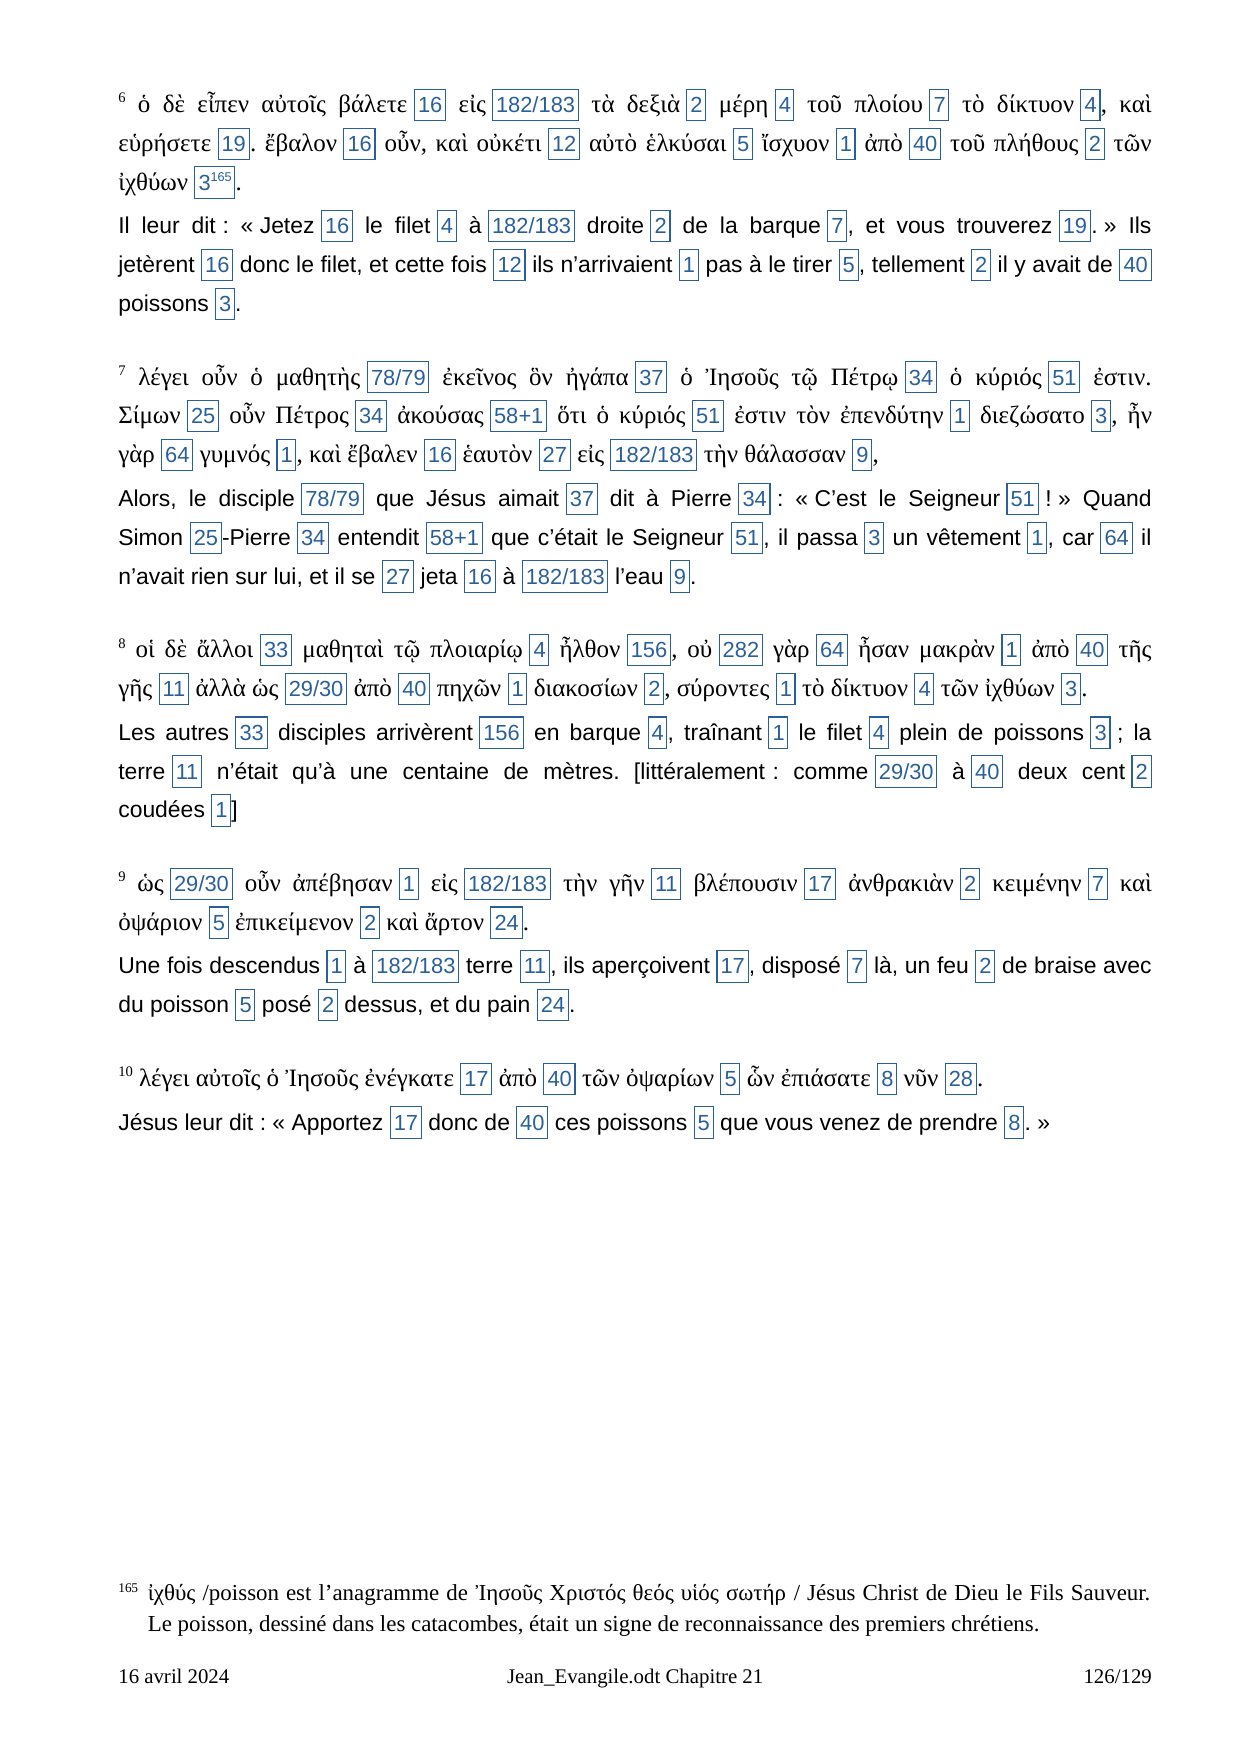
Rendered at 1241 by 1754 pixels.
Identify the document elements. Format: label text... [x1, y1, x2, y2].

text 8 οἱ δὲ ἄλλοι 33 μαθηταὶ τῷ πλοιαρίῳ 4 ἦλθον 156, οὐ 282 γὰρ 64 ἦσαν μακρὰν 1 ἀπὸ 40 τῆς γῆς 11 ἀλλὰ ὡς 29/30 ἀπὸ 40 πηχῶν 1 διακοσίων 2, σύροντες 1 τὸ δίκτυον 4 τῶν ἰχθύων 3. [118, 634, 1152, 705]
text que vous venez de prendre [714, 1106, 1004, 1139]
text 5 [695, 1107, 713, 1138]
text 17 [391, 1107, 421, 1138]
text 7 λέγει οὖν ὁ μαθητὴς 78/79 ἐκεῖνος ὃν ἠγάπα 37 ὁ Ἰησοῦς τῷ Πέτρῳ 34 ὁ κύριός 51 ἐστιν. Σίμων 25 οὖν Πέτρος 34 ἀκούσας 58+1 ὅτι ὁ κύριός 51 ἐστιν τὸν ἐπενδύτην 1 διεζώσατο 3, ἦν γὰρ 64 γυμνός 1, καὶ ἔβαλεν 16 ἑαυτὸν 27 εἰς 182/183 τὴν θάλασσαν 9, [118, 361, 1152, 471]
text ces poissons [548, 1106, 694, 1139]
text 8 [1005, 1107, 1023, 1138]
text Alors, le disciple 78/79 que Jésus aimait 37 dit à Pierre 34 : « C’est le Seigneur 51 ! » Quand Simon 25-Pierre 34 entendit 58+1 que c’était le Seigneur 51, il passa 3 un vêtement 1, car 64 il n’avait rien sur lui, et il se 27 jeta 16 à 182/183 l’eau 9. [118, 483, 1152, 593]
text . » [1024, 1106, 1152, 1139]
text Une fois descendus 1 à 182/183 terre 11, ils aperçoivent 17, disposé 7 là, un feu 2 de braise avec du poisson 5 posé 2 dessus, et du pain 24. [118, 950, 1152, 1021]
text . [977, 1062, 1152, 1095]
text 9 ὡς 29/30 οὖν ἀπέβησαν 1 εἰς 182/183 τὴν γῆν 11 βλέπουσιν 17 ἀνθρακιὰν 2 κειμένην 7 καὶ ὀψάριον 5 ἐπικείμενον 2 καὶ ἄρτον 24. [118, 867, 1152, 939]
text ὧν ἐπιάσατε 8 [740, 1062, 896, 1095]
text Il leur dit : « Jetez 16 le filet 4 à 182/183 droite 2 de la barque 7, et vous trouverez 19. » Ils jetèrent 16 donc le filet, et cette fois 12 ils n’arrivaient 1 pas à le tirer 5, tellement 2 il y avait de 40 poissons 3. [118, 210, 1152, 320]
text Les autres 33 disciples arrivèrent 156 en barque 4, traînant 1 le filet 4 plein de poissons 3 ; la terre 11 n’était qu’à une centaine de mètres. [littéralement : comme 29/30 à 40 deux cent 2 coudées 1] [118, 716, 1152, 827]
text 40 [517, 1107, 547, 1138]
text Jésus leur dit : « Apportez [118, 1106, 390, 1139]
text ἀπὸ 40 [492, 1062, 575, 1095]
text donc de [422, 1106, 516, 1139]
text ἰχθύς /poisson est l’anagramme de Ἰησοῦς Χριστός θεός υἱός σωτήρ / Jésus Christ de Dieu le Fils Sauveur. Le poisson, dessiné dans les catacombes, était un signe de reconnaissance des premiers chrétiens. [118, 1580, 1152, 1636]
text τῶν ὀψαρίων 5 [576, 1062, 739, 1095]
text 10 λέγει αὐτοῖς ὁ Ἰησοῦς ἐνέγκατε 17 [118, 1062, 491, 1095]
text 6 ὁ δὲ εἶπεν αὐτοῖς βάλετε 16 εἰς 182/183 τὰ δεξιὰ 2 μέρη 4 τοῦ πλοίου 7 τὸ δίκτυον 4, καὶ εὑρήσετε 19. ἔβαλον 16 οὖν, καὶ οὐκέτι 12 αὐτὸ ἑλκύσαι 5 ἴσχυον 1 ἀπὸ 40 τοῦ πλήθους 2 τῶν ἰχθύων 3. [118, 88, 1152, 199]
text νῦν 28 [897, 1062, 976, 1095]
